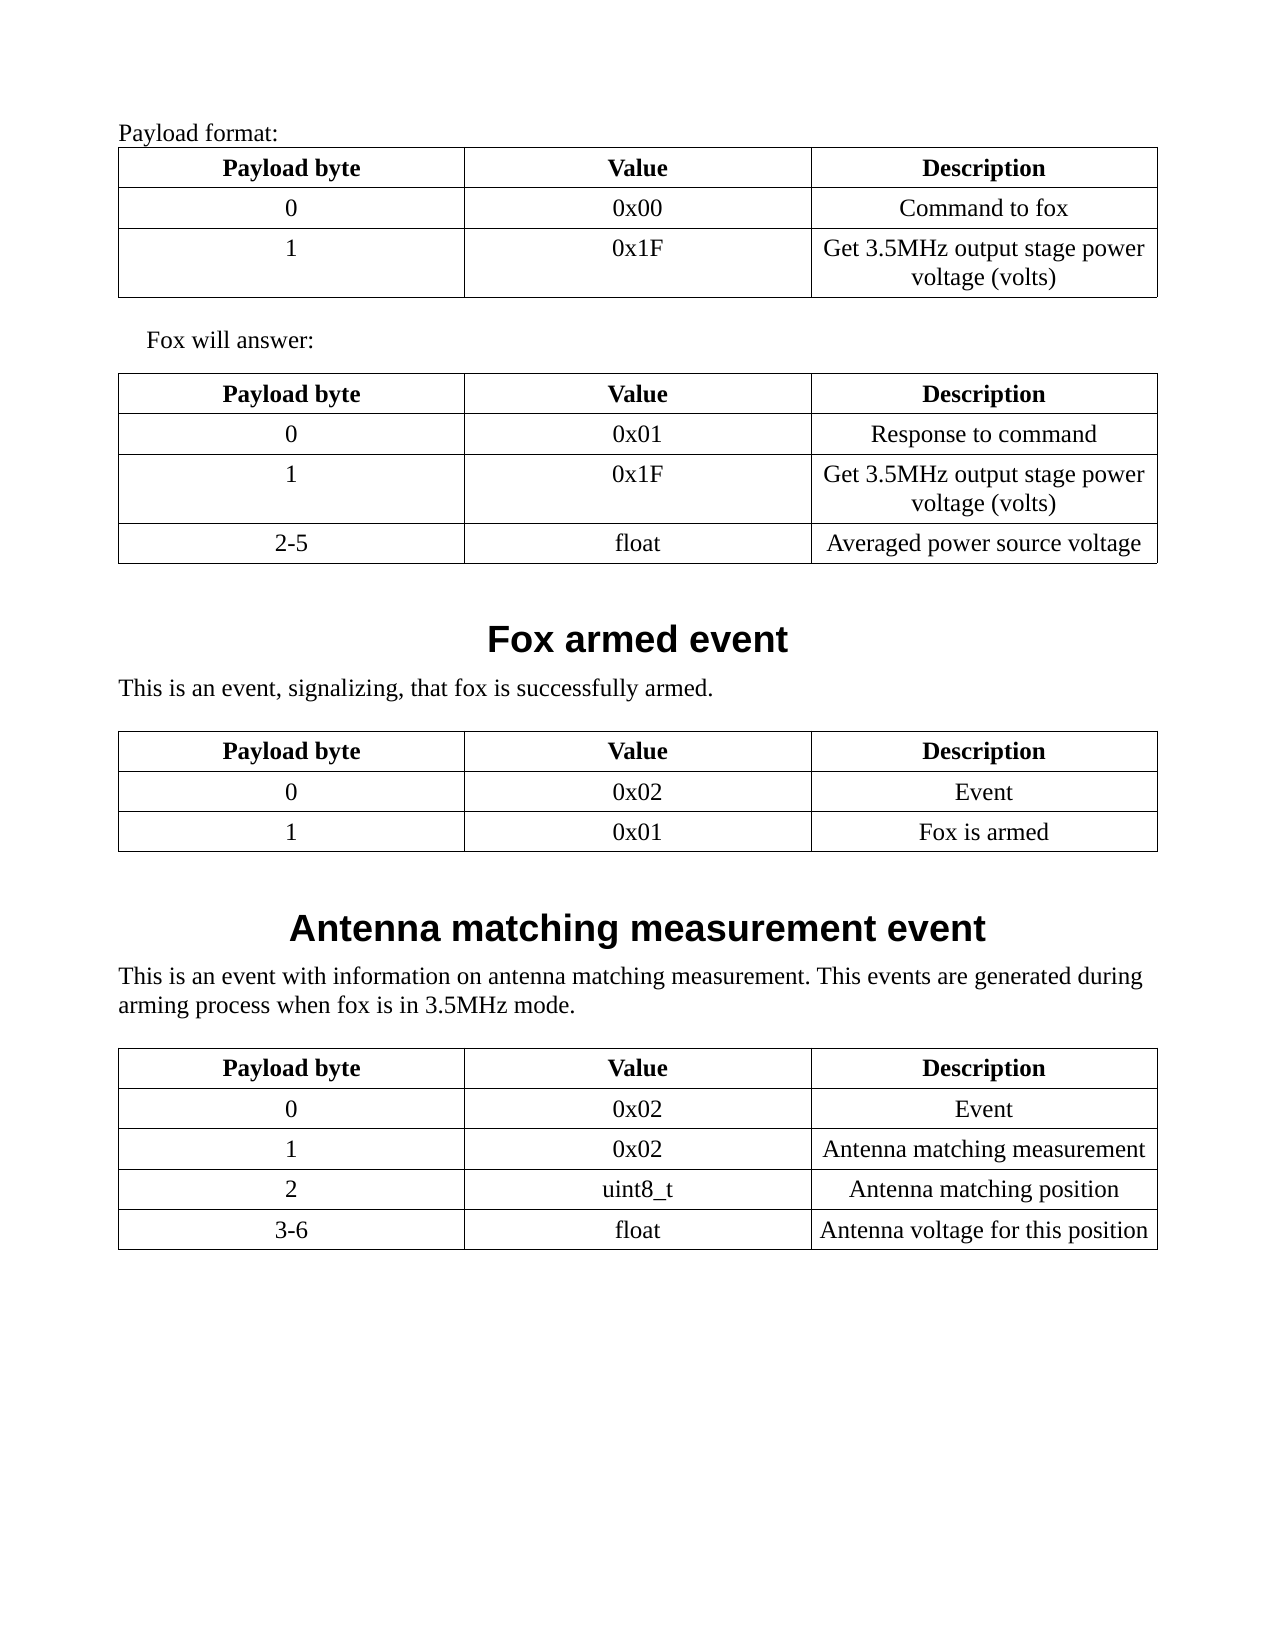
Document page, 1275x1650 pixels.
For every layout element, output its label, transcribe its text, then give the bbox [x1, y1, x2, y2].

table_cell 0x02 [465, 1089, 811, 1128]
table_cell uint8_t [465, 1170, 811, 1209]
table_header Value [465, 374, 811, 413]
table_cell 0 [119, 1089, 464, 1128]
table_header Value [465, 732, 811, 771]
table_header Description [812, 732, 1157, 771]
table_header Payload byte [119, 374, 464, 413]
table_cell 1 [119, 812, 464, 851]
table_cell float [465, 1210, 811, 1249]
table_cell Antenna voltage for this position [812, 1210, 1157, 1249]
table_cell 1 [119, 455, 464, 523]
table_cell Antenna matching position [812, 1170, 1157, 1209]
table_cell 0 [119, 188, 464, 227]
table_cell 0 [119, 414, 464, 454]
table_cell 0x01 [465, 414, 811, 454]
table_header Value [465, 1049, 811, 1088]
table_cell float [465, 524, 811, 563]
table_cell Event [812, 772, 1157, 811]
table_cell 0x1F [465, 229, 811, 297]
table_cell 0x1F [465, 455, 811, 523]
table_cell Get 3.5MHz output stage power voltage (volts) [812, 229, 1157, 297]
table_cell 1 [119, 1129, 464, 1169]
text Fox will answer: [118, 325, 1157, 354]
table_cell 1 [119, 229, 464, 297]
text This is an event, signalizing, that fox is successfully armed. [118, 673, 1157, 702]
table_header Value [465, 148, 811, 187]
subtitle Antenna matching measurement event [118, 905, 1157, 949]
table_cell Response to command [812, 414, 1157, 454]
table_cell 0 [119, 772, 464, 811]
table_cell Averaged power source voltage [812, 524, 1157, 563]
table_cell 0x00 [465, 188, 811, 227]
table_header Payload byte [119, 1049, 464, 1088]
subtitle Fox armed event [118, 617, 1157, 661]
text Payload format: [118, 118, 1157, 147]
table_cell Fox is armed [812, 812, 1157, 851]
table_cell Command to fox [812, 188, 1157, 227]
table_header Payload byte [119, 148, 464, 187]
table_cell 2-5 [119, 524, 464, 563]
table_header Description [812, 1049, 1157, 1088]
table_cell 0x02 [465, 772, 811, 811]
table_cell 2 [119, 1170, 464, 1209]
table_cell 0x02 [465, 1129, 811, 1169]
table_header Description [812, 148, 1157, 187]
table_cell 0x01 [465, 812, 811, 851]
table_cell Event [812, 1089, 1157, 1128]
table_cell Get 3.5MHz output stage power voltage (volts) [812, 455, 1157, 523]
table_cell Antenna matching measurement [812, 1129, 1157, 1169]
table_header Description [812, 374, 1157, 413]
text This is an event with information on antenna matching measurement. This events are generated during arming process when fox is in 3.5MHz mode. [118, 961, 1157, 1019]
table_cell 3-6 [119, 1210, 464, 1249]
table_header Payload byte [119, 732, 464, 771]
